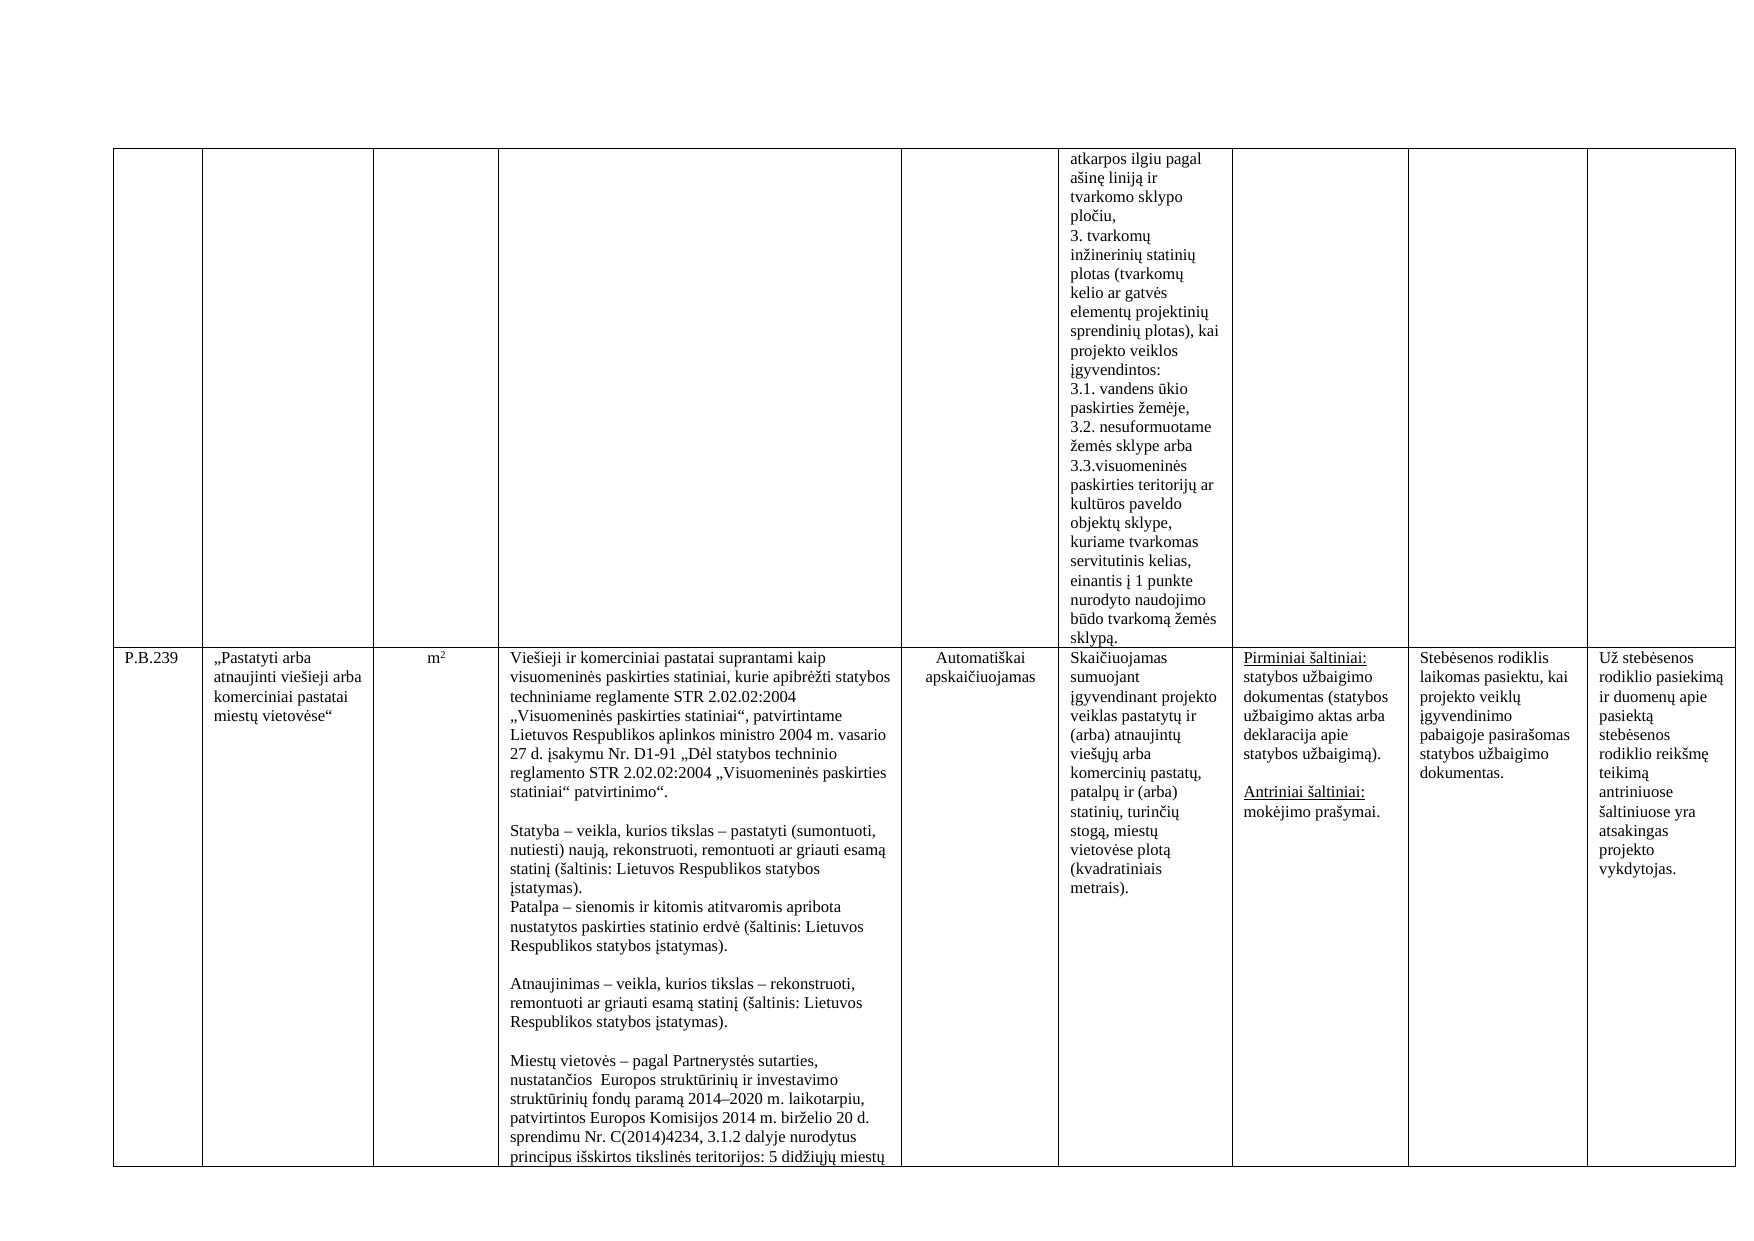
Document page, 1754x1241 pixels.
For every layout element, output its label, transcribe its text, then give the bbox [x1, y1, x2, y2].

table_cell [902, 149, 1058, 647]
table_cell atkarpos ilgiu pagal ašinę liniją ir tvarkomo sklypo pločiu, 3. tvarkomų inžinerinių statinių plotas (tvarkomų kelio ar gatvės elementų projektinių sprendinių plotas), kai projekto veiklos įgyvendintos: 3.1. vandens ūkio paskirties žemėje, 3.2. nesuformuotame žemės sklype arba 3.3.visuomeninės paskirties teritorijų ar kultūros paveldo objektų sklype, kuriame tvarkomas servitutinis kelias, einantis į 1 punkte nurodyto naudojimo būdo tvarkomą žemės sklypą. [1059, 149, 1232, 647]
table_cell [374, 149, 498, 647]
table_cell [114, 149, 202, 647]
table_cell P.B.239 [114, 648, 202, 1166]
table_cell [203, 149, 373, 647]
table_cell Pirminiai šaltiniai: statybos užbaigimo dokumentas (statybos užbaigimo aktas arba deklaracija apie statybos užbaigimą). Antriniai šaltiniai: mokėjimo prašymai. [1233, 648, 1408, 1166]
table_cell [1233, 149, 1408, 647]
table_cell Skaičiuojamas sumuojant įgyvendinant projekto veiklas pastatytų ir (arba) atnaujintų viešųjų arba komercinių pastatų, patalpų ir (arba) statinių, turinčių stogą, miestų vietovėse plotą (kvadratiniais metrais). [1059, 648, 1232, 1166]
table_cell [1588, 149, 1735, 647]
table_cell [499, 149, 901, 647]
table_cell Viešieji ir komerciniai pastatai suprantami kaip visuomeninės paskirties statiniai, kurie apibrėžti statybos techniniame reglamente STR 2.02.02:2004 „Visuomeninės paskirties statiniai“, patvirtintame Lietuvos Respublikos aplinkos ministro 2004 m. vasario 27 d. įsakymu Nr. D1-91 „Dėl statybos techninio reglamento STR 2.02.02:2004 „Visuomeninės paskirties statiniai“ patvirtinimo“. Statyba – veikla, kurios tikslas – pastatyti (sumontuoti, nutiesti) naują, rekonstruoti, remontuoti ar griauti esamą statinį (šaltinis: Lietuvos Respublikos statybos įstatymas). Patalpa – sienomis ir kitomis atitvaromis apribota nustatytos paskirties statinio erdvė (šaltinis: Lietuvos Respublikos statybos įstatymas). Atnaujinimas – veikla, kurios tikslas – rekonstruoti, remontuoti ar griauti esamą statinį (šaltinis: Lietuvos Respublikos statybos įstatymas). Miestų vietovės – pagal Partnerystės sutarties, nustatančios Europos struktūrinių ir investavimo struktūrinių fondų paramą 2014–2020 m. laikotarpiu, patvirtintos Europos Komisijos 2014 m. birželio 20 d. sprendimu Nr. C(2014)4234, 3.1.2 dalyje nurodytus principus išskirtos tikslinės teritorijos: 5 didžiųjų miestų [499, 648, 901, 1166]
table_cell „Pastatyti arba atnaujinti viešieji arba komerciniai pastatai miestų vietovėse“ [203, 648, 373, 1166]
table_cell Už stebėsenos rodiklio pasiekimą ir duomenų apie pasiektą stebėsenos rodiklio reikšmę teikimą antriniuose šaltiniuose yra atsakingas projekto vykdytojas. [1588, 648, 1735, 1166]
table_cell Stebėsenos rodiklis laikomas pasiektu, kai projekto veiklų įgyvendinimo pabaigoje pasirašomas statybos užbaigimo dokumentas. [1409, 648, 1587, 1166]
table_cell m2 [374, 648, 498, 1166]
table_cell [1409, 149, 1587, 647]
table_cell Automatiškai apskaičiuojamas [902, 648, 1058, 1166]
